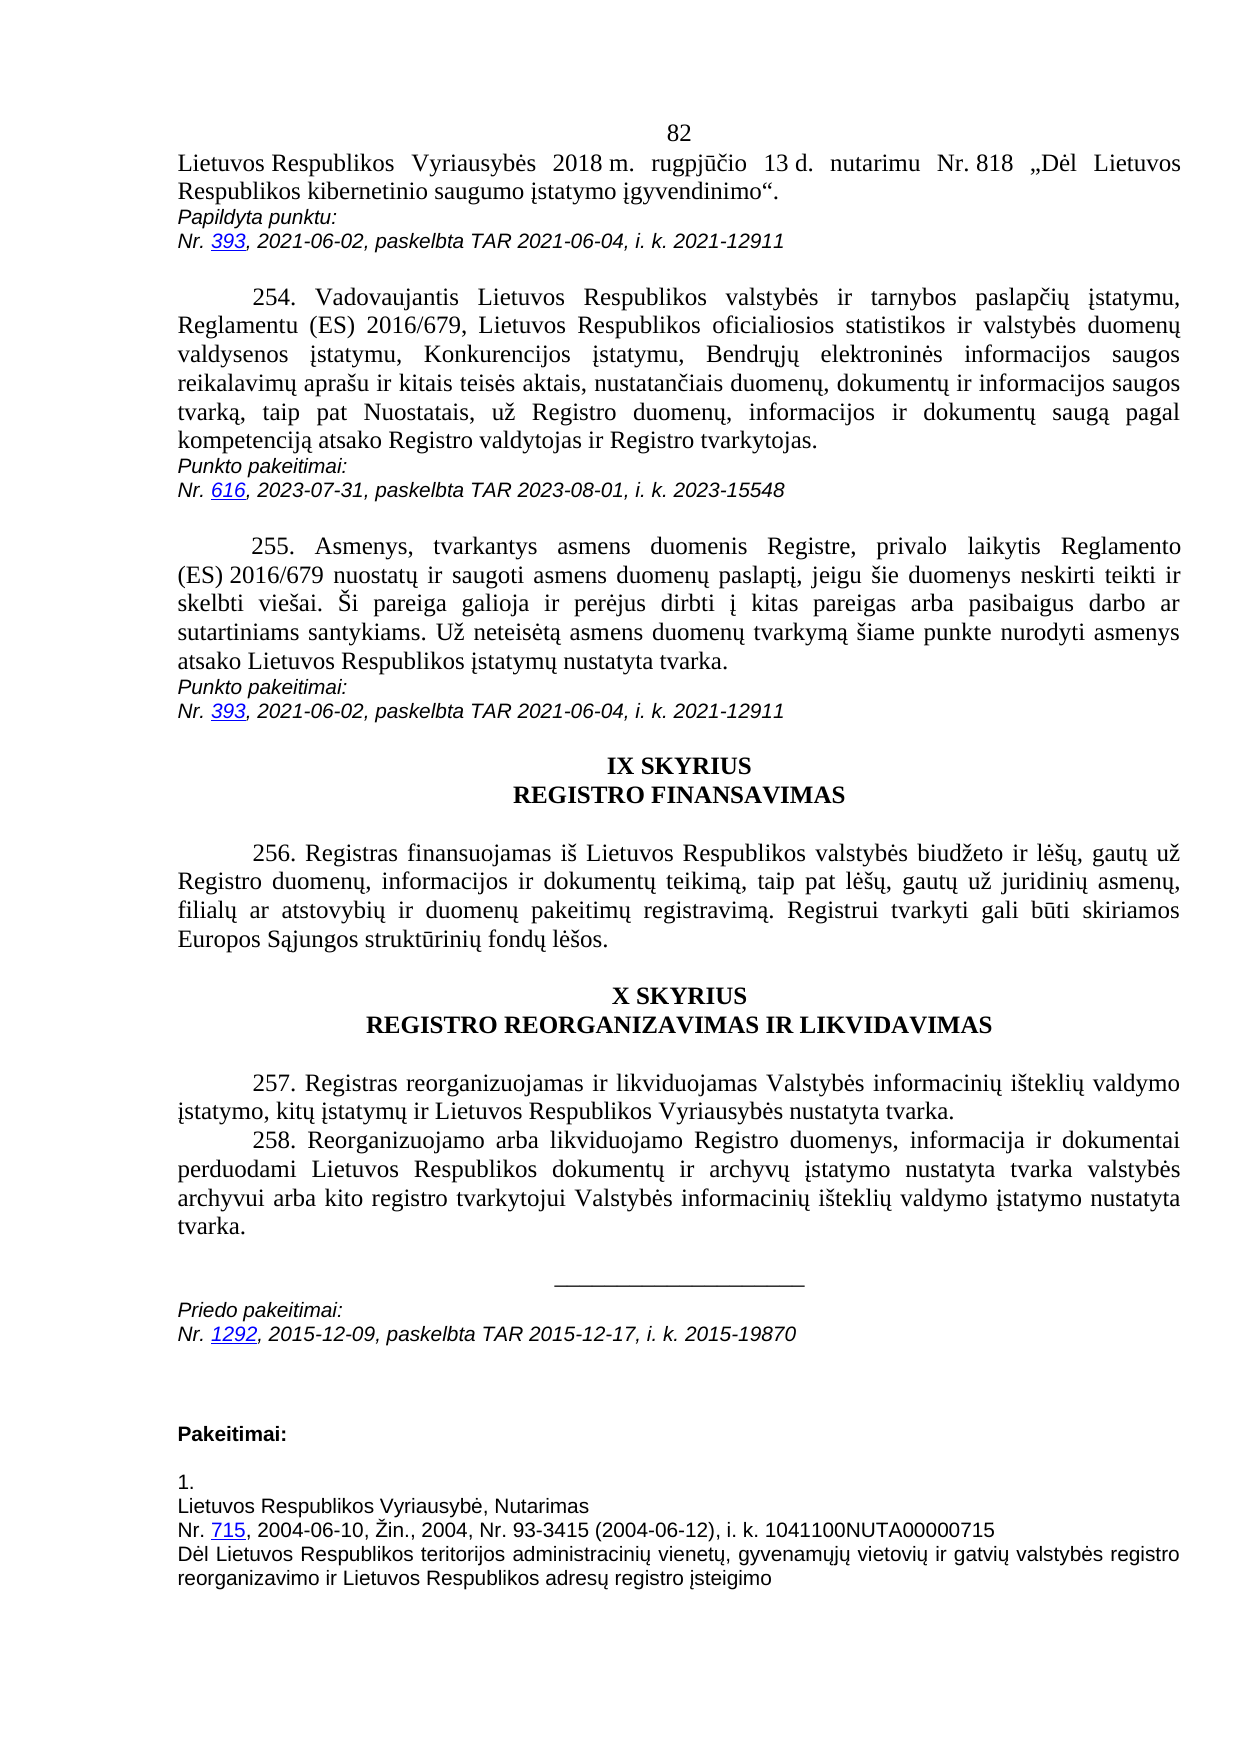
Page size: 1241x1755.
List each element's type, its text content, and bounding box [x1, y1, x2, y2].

text –––––––––––––––––––– [177, 1269, 1181, 1298]
text Nr. 616, 2023-07-31, paskelbta TAR 2023-08-01, i. k. 2023-15548 [177, 478, 1181, 502]
text 258. Reorganizuojamo arba likviduojamo Registro duomenys, informacija ir dokumentai perduodami Lietuvos Respublikos dokumentų ir archyvų įstatymo nustatyta tvarka valstybės archyvui arba kito registro tvarkytojui Valstybės informacinių išteklių valdymo įstatymo nustatyta tvarka. [177, 1125, 1181, 1240]
text Pakeitimai: [177, 1422, 1181, 1446]
text REGISTRO REORGANIZAVIMAS IR LIKVIDAVIMAS [177, 1010, 1181, 1039]
text Punkto pakeitimai: [177, 454, 1181, 478]
text IX SKYRIUS [177, 751, 1181, 780]
text Nr. 1292, 2015-12-09, paskelbta TAR 2015-12-17, i. k. 2015-19870 [177, 1322, 1181, 1346]
text Lietuvos Respublikos Vyriausybės 2018 m. rugpjūčio 13 d. nutarimu Nr. 818 „Dėl Lietuvos Respublikos kibernetinio saugumo įstatymo įgyvendinimo“. [177, 148, 1181, 205]
text 255. Asmenys, tvarkantys asmens duomenis Registre, privalo laikytis Reglamento (ES) 2016/679 nuostatų ir saugoti asmens duomenų paslaptį, jeigu šie duomenys neskirti teikti ir skelbti viešai. Ši pareiga galioja ir perėjus dirbti į kitas pareigas arba pasibaigus darbo ar sutartiniams santykiams. Už neteisėtą asmens duomenų tvarkymą šiame punkte nurodyti asmenys atsako Lietuvos Respublikos įstatymų nustatyta tvarka. [177, 531, 1181, 675]
text Nr. 715, 2004-06-10, Žin., 2004, Nr. 93-3415 (2004-06-12), i. k. 1041100NUTA00000715 [177, 1518, 1181, 1542]
text Papildyta punktu: [177, 205, 1181, 229]
text 1. [177, 1470, 1181, 1494]
text REGISTRO FINANSAVIMAS [177, 780, 1181, 809]
text 256. Registras finansuojamas iš Lietuvos Respublikos valstybės biudžeto ir lėšų, gautų už Registro duomenų, informacijos ir dokumentų teikimą, taip pat lėšų, gautų už juridinių asmenų, filialų ar atstovybių ir duomenų pakeitimų registravimą. Registrui tvarkyti gali būti skiriamos Europos Sąjungos struktūrinių fondų lėšos. [177, 838, 1181, 953]
text 254. Vadovaujantis Lietuvos Respublikos valstybės ir tarnybos paslapčių įstatymu, Reglamentu (ES) 2016/679, Lietuvos Respublikos oficialiosios statistikos ir valstybės duomenų valdysenos įstatymu, Konkurencijos įstatymu, Bendrųjų elektroninės informacijos saugos reikalavimų aprašu ir kitais teisės aktais, nustatančiais duomenų, dokumentų ir informacijos saugos tvarką, taip pat Nuostatais, už Registro duomenų, informacijos ir dokumentų saugą pagal kompetenciją atsako Registro valdytojas ir Registro tvarkytojas. [177, 282, 1181, 454]
text Punkto pakeitimai: [177, 675, 1181, 699]
text 257. Registras reorganizuojamas ir likviduojamas Valstybės informacinių išteklių valdymo įstatymo, kitų įstatymų ir Lietuvos Respublikos Vyriausybės nustatyta tvarka. [177, 1068, 1181, 1125]
text Nr. 393, 2021-06-02, paskelbta TAR 2021-06-04, i. k. 2021-12911 [177, 699, 1181, 723]
text X SKYRIUS [177, 981, 1181, 1010]
text Priedo pakeitimai: [177, 1298, 1181, 1322]
text Lietuvos Respublikos Vyriausybė, Nutarimas [177, 1494, 1181, 1518]
text Dėl Lietuvos Respublikos teritorijos administracinių vienetų, gyvenamųjų vietovių ir gatvių valstybės registro reorganizavimo ir Lietuvos Respublikos adresų registro įsteigimo [177, 1542, 1181, 1590]
text Nr. 393, 2021-06-02, paskelbta TAR 2021-06-04, i. k. 2021-12911 [177, 229, 1181, 253]
